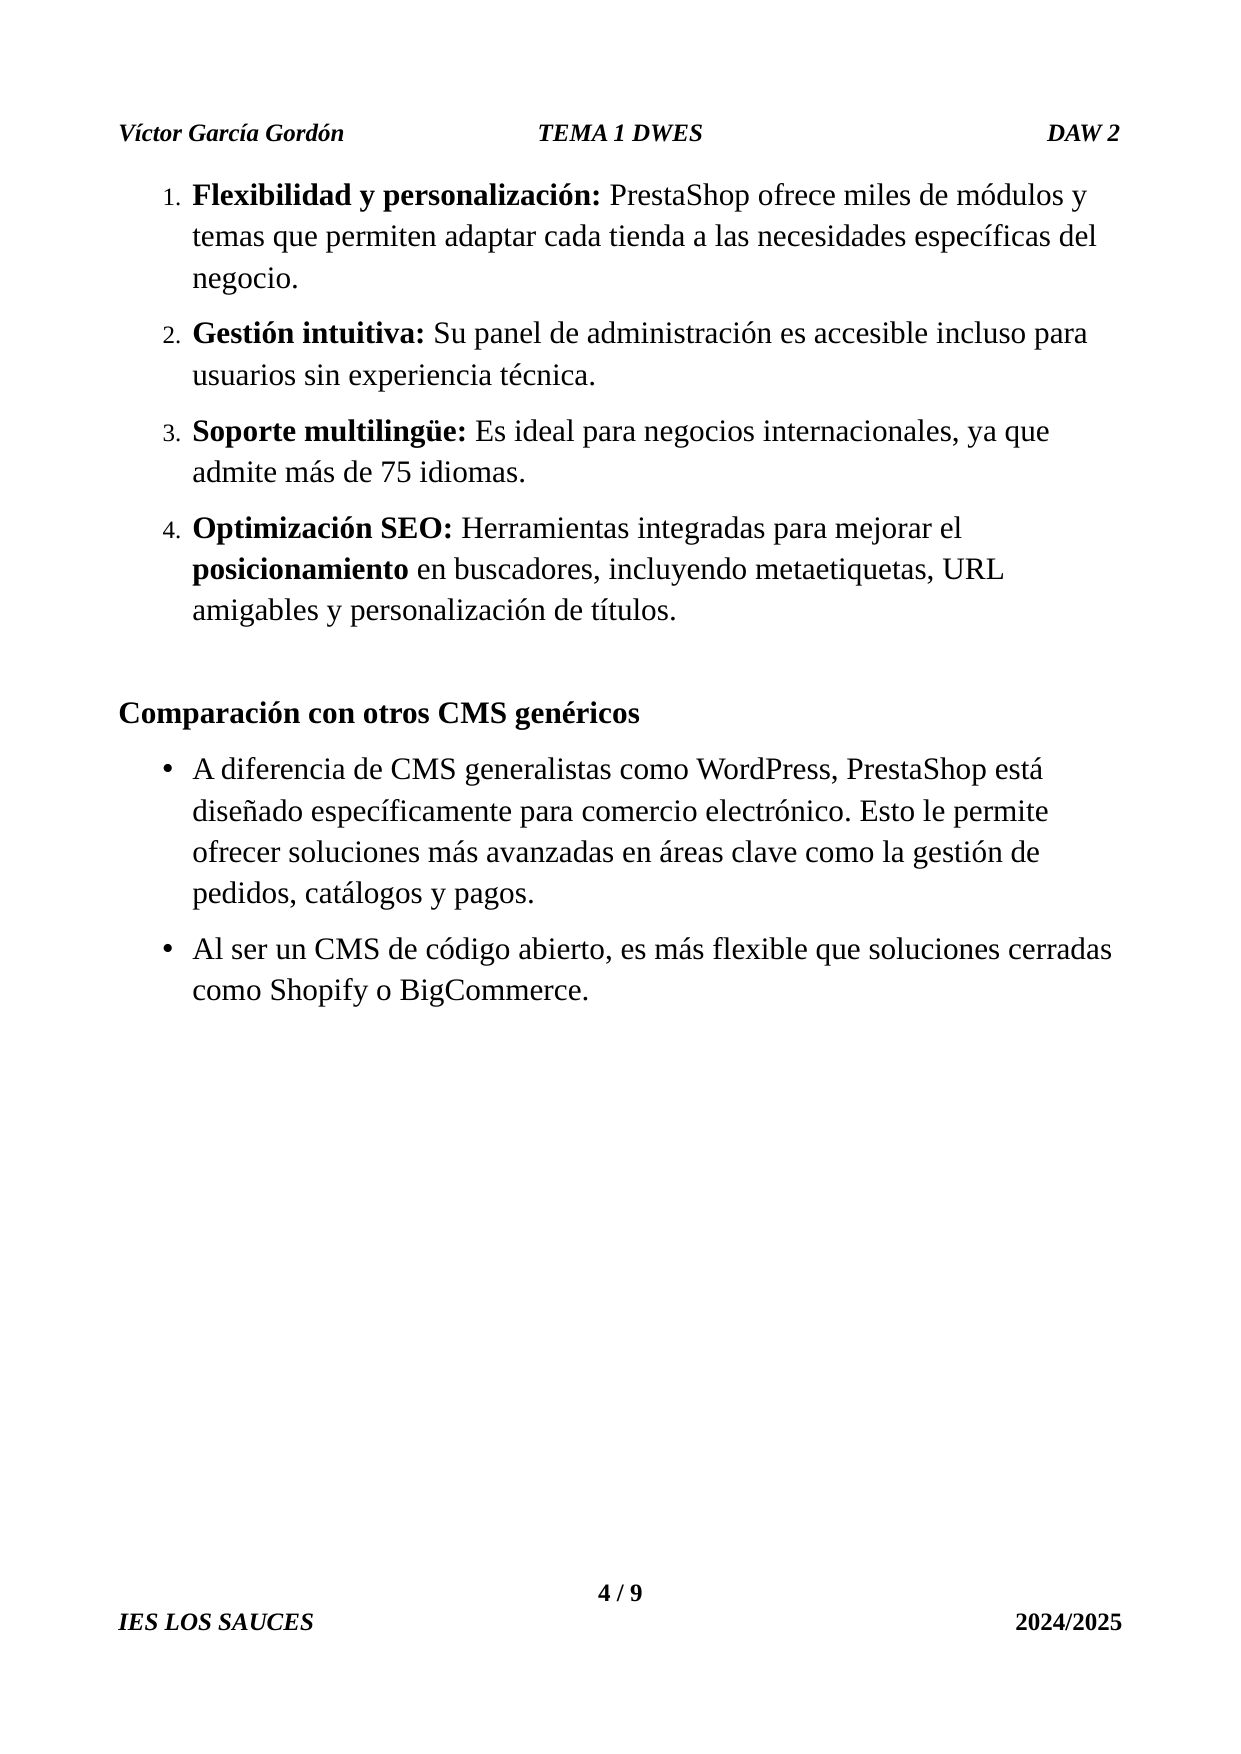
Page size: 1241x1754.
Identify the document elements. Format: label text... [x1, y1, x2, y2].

list Soporte multilingüe: Es ideal para negocios internacionales, ya que admite más de 75 idiomas. [162, 412, 1122, 489]
list Optimización SEO: Herramientas integradas para mejorar el posicionamiento en buscadores, incluyendo metaetiquetas, URL amigables y personalización de títulos. [162, 509, 1122, 627]
list A diferencia de CMS generalistas como WordPress, PrestaShop está diseñado específicamente para comercio electrónico. Esto le permite ofrecer soluciones más avanzadas en áreas clave como la gestión de pedidos, catálogos y pagos. [162, 751, 1122, 910]
text Comparación con otros CMS genéricos [118, 695, 1122, 731]
list Al ser un CMS de código abierto, es más flexible que soluciones cerradas como Shopify o BigCommerce. [162, 930, 1122, 1007]
list Gestión intuitiva: Su panel de administración es accesible incluso para usuarios sin experiencia técnica. [162, 315, 1122, 392]
list Flexibilidad y personalización: PrestaShop ofrece miles de módulos y temas que permiten adaptar cada tienda a las necesidades específicas del negocio. [162, 176, 1122, 295]
